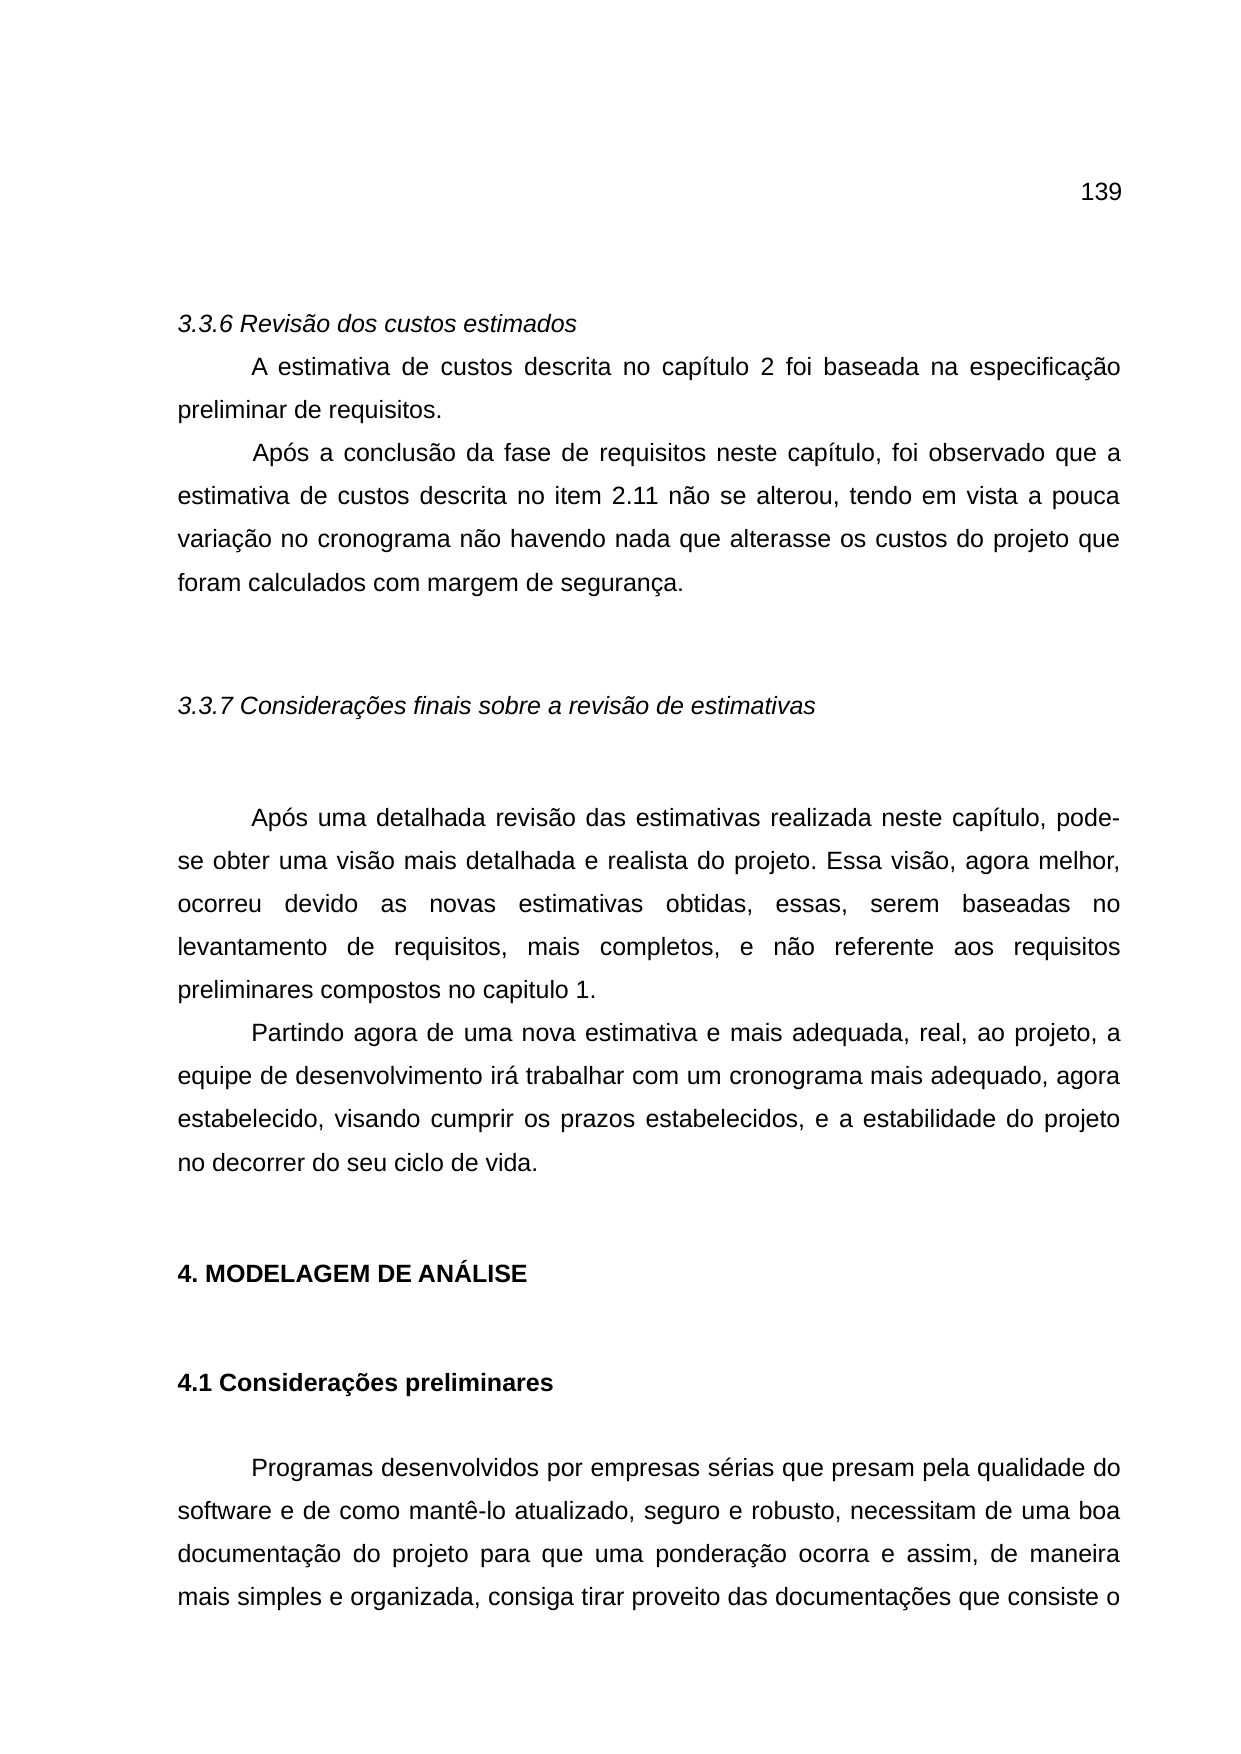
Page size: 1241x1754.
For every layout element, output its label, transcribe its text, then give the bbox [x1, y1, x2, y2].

text Partindo agora de uma nova estimativa e mais adequada, real, ao projeto, a equipe de desenvolvimento irá trabalhar com um cronograma mais adequado, agora estabelecido, visando cumprir os prazos estabelecidos, e a estabilidade do projeto no decorrer do seu ciclo de vida. [177, 1018, 1122, 1176]
subtitle 3.3.7 Considerações finais sobre a revisão de estimativas [177, 691, 1122, 720]
subtitle 4.1 Considerações preliminares [177, 1368, 1122, 1397]
subtitle 4. MODELAGEM DE ANÁLISE [177, 1259, 1122, 1288]
text Após a conclusão da fase de requisitos neste capítulo, foi observado que a estimativa de custos descrita no item 2.11 não se alterou, tendo em vista a pouca variação no cronograma não havendo nada que alterasse os custos do projeto que foram calculados com margem de segurança. [177, 438, 1122, 596]
text Após uma detalhada revisão das estimativas realizada neste capítulo, pode-se obter uma visão mais detalhada e realista do projeto. Essa visão, agora melhor, ocorreu devido as novas estimativas obtidas, essas, serem baseadas no levantamento de requisitos, mais completos, e não referente aos requisitos preliminares compostos no capitulo 1. [177, 803, 1122, 1004]
text A estimativa de custos descrita no capítulo 2 foi baseada na especificação preliminar de requisitos. [177, 352, 1122, 424]
text 3.3.6 Revisão dos custos estimados [177, 309, 1122, 338]
text Programas desenvolvidos por empresas sérias que presam pela qualidade do software e de como mantê-lo atualizado, seguro e robusto, necessitam de uma boa documentação do projeto para que uma ponderação ocorra e assim, de maneira mais simples e organizada, consiga tirar proveito das documentações que consiste o [177, 1453, 1122, 1611]
